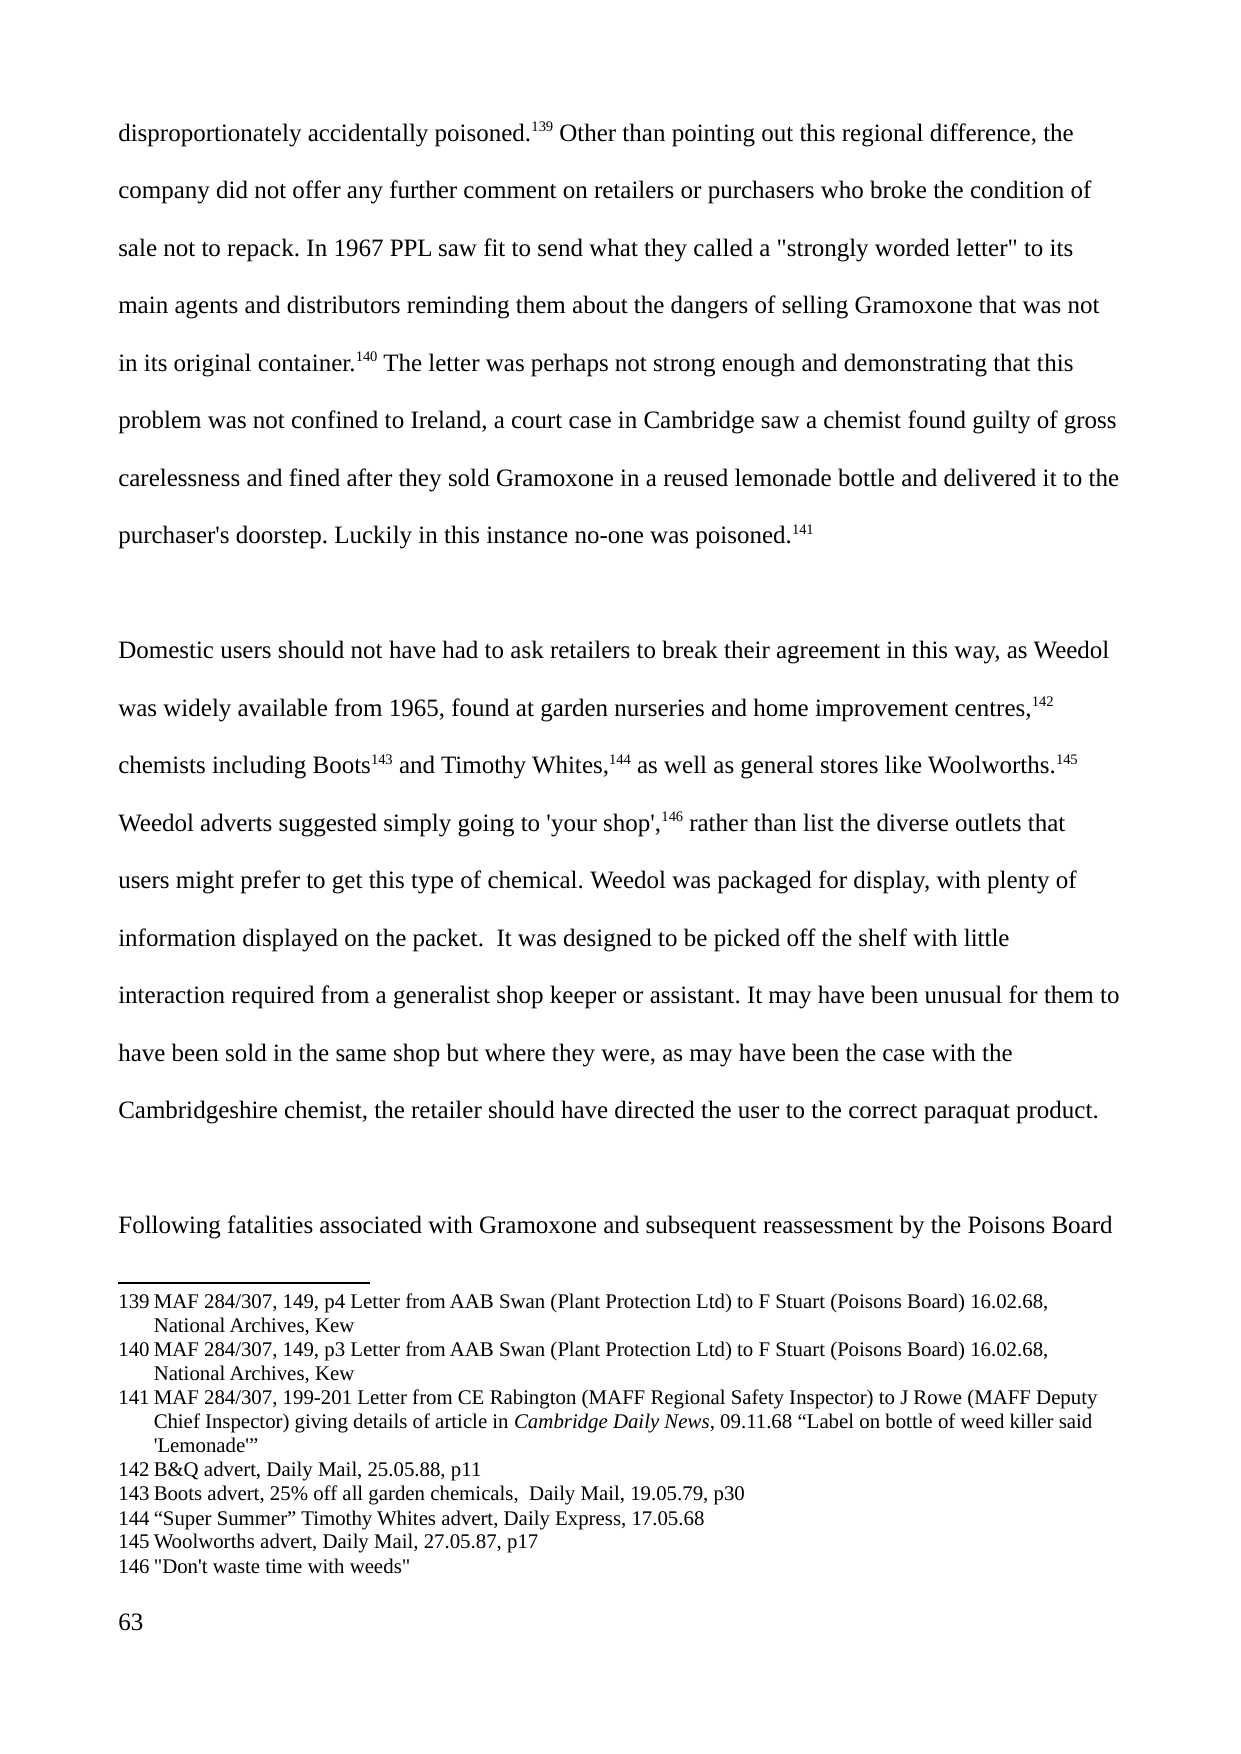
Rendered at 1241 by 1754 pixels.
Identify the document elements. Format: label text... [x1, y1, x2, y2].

text Boots advert, 25% off all garden chemicals, Daily Mail, 19.05.79, p30 [118, 1481, 1122, 1505]
text MAF 284/307, 149, p3 Letter from AAB Swan (Plant Protection Ltd) to F Stuart (Poisons Board) 16.02.68, National Archives, Kew [118, 1337, 1122, 1385]
text B&Q advert, Daily Mail, 25.05.88, p11 [118, 1457, 1122, 1481]
text Woolworths advert, Daily Mail, 27.05.87, p17 [118, 1529, 1122, 1553]
text Domestic users should not have had to ask retailers to break their agreement in this way, as Weedol was widely available from 1965, found at garden nurseries and home improvement centres, chemists including Boots and Timothy Whites, as well as general stores like Woolworths. Weedol adverts suggested simply going to 'your shop', rather than list the diverse outlets that users might prefer to get this type of chemical. Weedol was packaged for display, with plenty of information displayed on the packet. It was designed to be picked off the shelf with little interaction required from a generalist shop keeper or assistant. It may have been unusual for them to have been sold in the same shop but where they were, as may have been the case with the Cambridgeshire chemist, the retailer should have directed the user to the correct paraquat product. [118, 636, 1122, 1124]
text “Super Summer” Timothy Whites advert, Daily Express, 17.05.68 [118, 1505, 1122, 1529]
text MAF 284/307, 199-201 Letter from CE Rabington (MAFF Regional Safety Inspector) to J Rowe (MAFF Deputy Chief Inspector) giving details of article in Cambridge Daily News, 09.11.68 “Label on bottle of weed killer said 'Lemonade'” [118, 1385, 1122, 1457]
text disproportionately accidentally poisoned. Other than pointing out this regional difference, the company did not offer any further comment on retailers or purchasers who broke the condition of sale not to repack. In 1967 PPL saw fit to send what they called a "strongly worded letter" to its main agents and distributors reminding them about the dangers of selling Gramoxone that was not in its original container. The letter was perhaps not strong enough and demonstrating that this problem was not confined to Ireland, a court case in Cambridge saw a chemist found guilty of gross carelessness and fined after they sold Gramoxone in a reused lemonade bottle and delivered it to the purchaser's doorstep. Luckily in this instance no-one was poisoned. [118, 118, 1122, 549]
text MAF 284/307, 149, p4 Letter from AAB Swan (Plant Protection Ltd) to F Stuart (Poisons Board) 16.02.68, National Archives, Kew [118, 1289, 1122, 1337]
text "Don't waste time with weeds" [118, 1553, 1122, 1578]
text Following fatalities associated with Gramoxone and subsequent reassessment by the Poisons Board [118, 1211, 1122, 1239]
